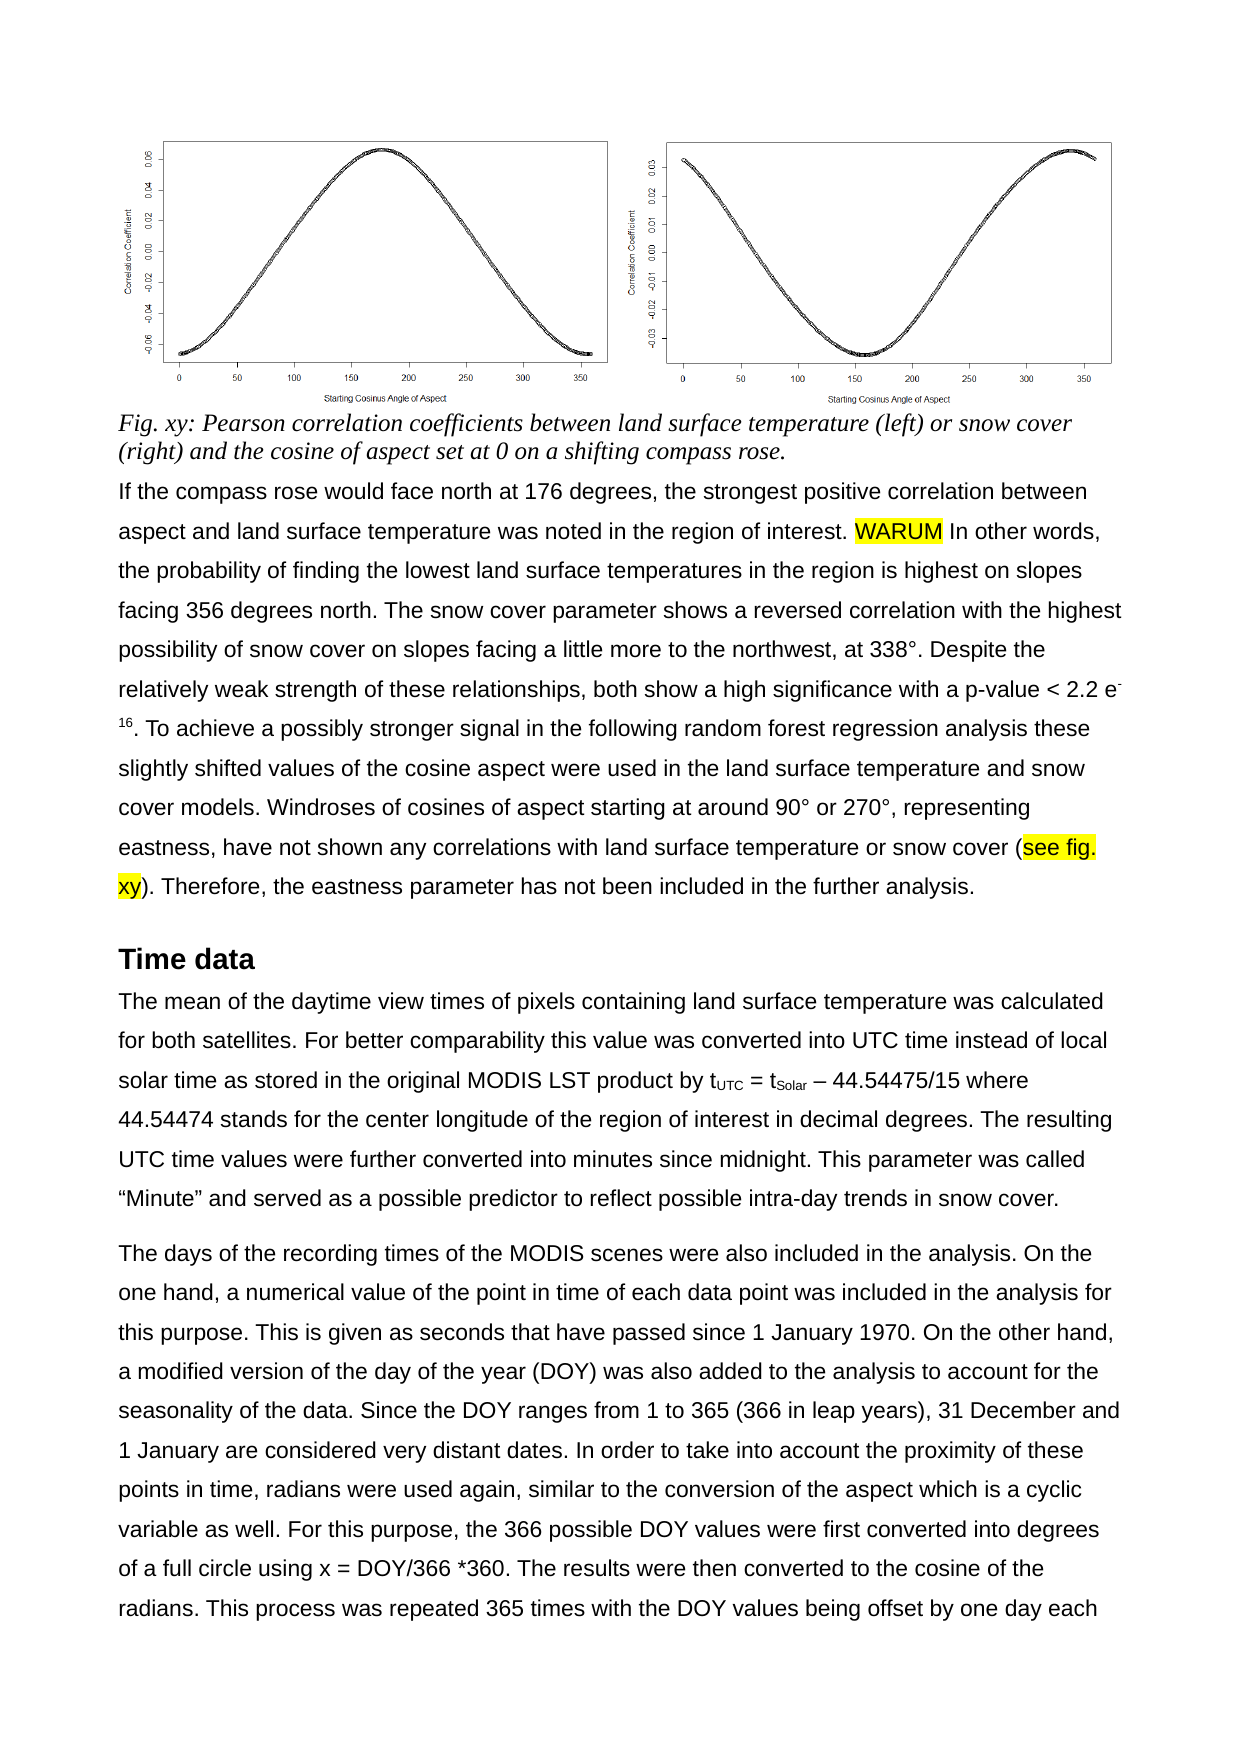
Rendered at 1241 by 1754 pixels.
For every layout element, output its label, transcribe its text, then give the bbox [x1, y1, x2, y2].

subtitle Time data [118, 942, 1122, 976]
text If the compass rose would face north at 176 degrees, the strongest positive correlation between aspect and land surface temperature was noted in the region of interest. WARUM In other words, the probability of finding the lowest land surface temperatures in the region is highest on slopes facing 356 degrees north. The snow cover parameter shows a reversed correlation with the highest possibility of snow cover on slopes facing a little more to the northwest, at 338°. Despite the relatively weak strength of these relationships, both show a high significance with a p-value < 2.2 e-16. To achieve a possibly stronger signal in the following random forest regression analysis these slightly shifted values of the cosine aspect were used in the land surface temperature and snow cover models. Windroses of cosines of aspect starting at around 90° or 270°, representing eastness, have not shown any correlations with land surface temperature or snow cover (see fig. xy). Therefore, the eastness parameter has not been included in the further analysis. [118, 465, 1122, 899]
picture [118, 130, 1123, 408]
text The days of the recording times of the MODIS scenes were also included in the analysis. On the one hand, a numerical value of the point in time of each data point was included in the analysis for this purpose. This is given as seconds that have passed since 1 January 1970. On the other hand, a modified version of the day of the year (DOY) was also added to the analysis to account for the seasonality of the data. Since the DOY ranges from 1 to 365 (366 in leap years), 31 December and 1 January are considered very distant dates. In order to take into account the proximity of these points in time, radians were used again, similar to the conversion of the aspect which is a cyclic variable as well. For this purpose, the 366 possible DOY values were first converted into degrees of a full circle using x = DOY/366 *360. The results were then converted to the cosine of the radians. This process was repeated 365 times with the DOY values being offset by one day each [118, 1239, 1122, 1621]
text Fig. xy: Pearson correlation coefficients between land surface temperature (left) or snow cover (right) and the cosine of aspect set at 0 on a shifting compass rose. [118, 408, 1122, 465]
text The mean of the daytime view times of pixels containing land surface temperature was calculated for both satellites. For better comparability this value was converted into UTC time instead of local solar time as stored in the original MODIS LST product by tUTC = tSolar – 44.54475/15 where 44.54474 stands for the center longitude of the region of interest in decimal degrees. The resulting UTC time values were further converted into minutes since midnight. This parameter was called “Minute” and served as a possible predictor to reflect possible intra-day trends in snow cover. [118, 988, 1122, 1212]
